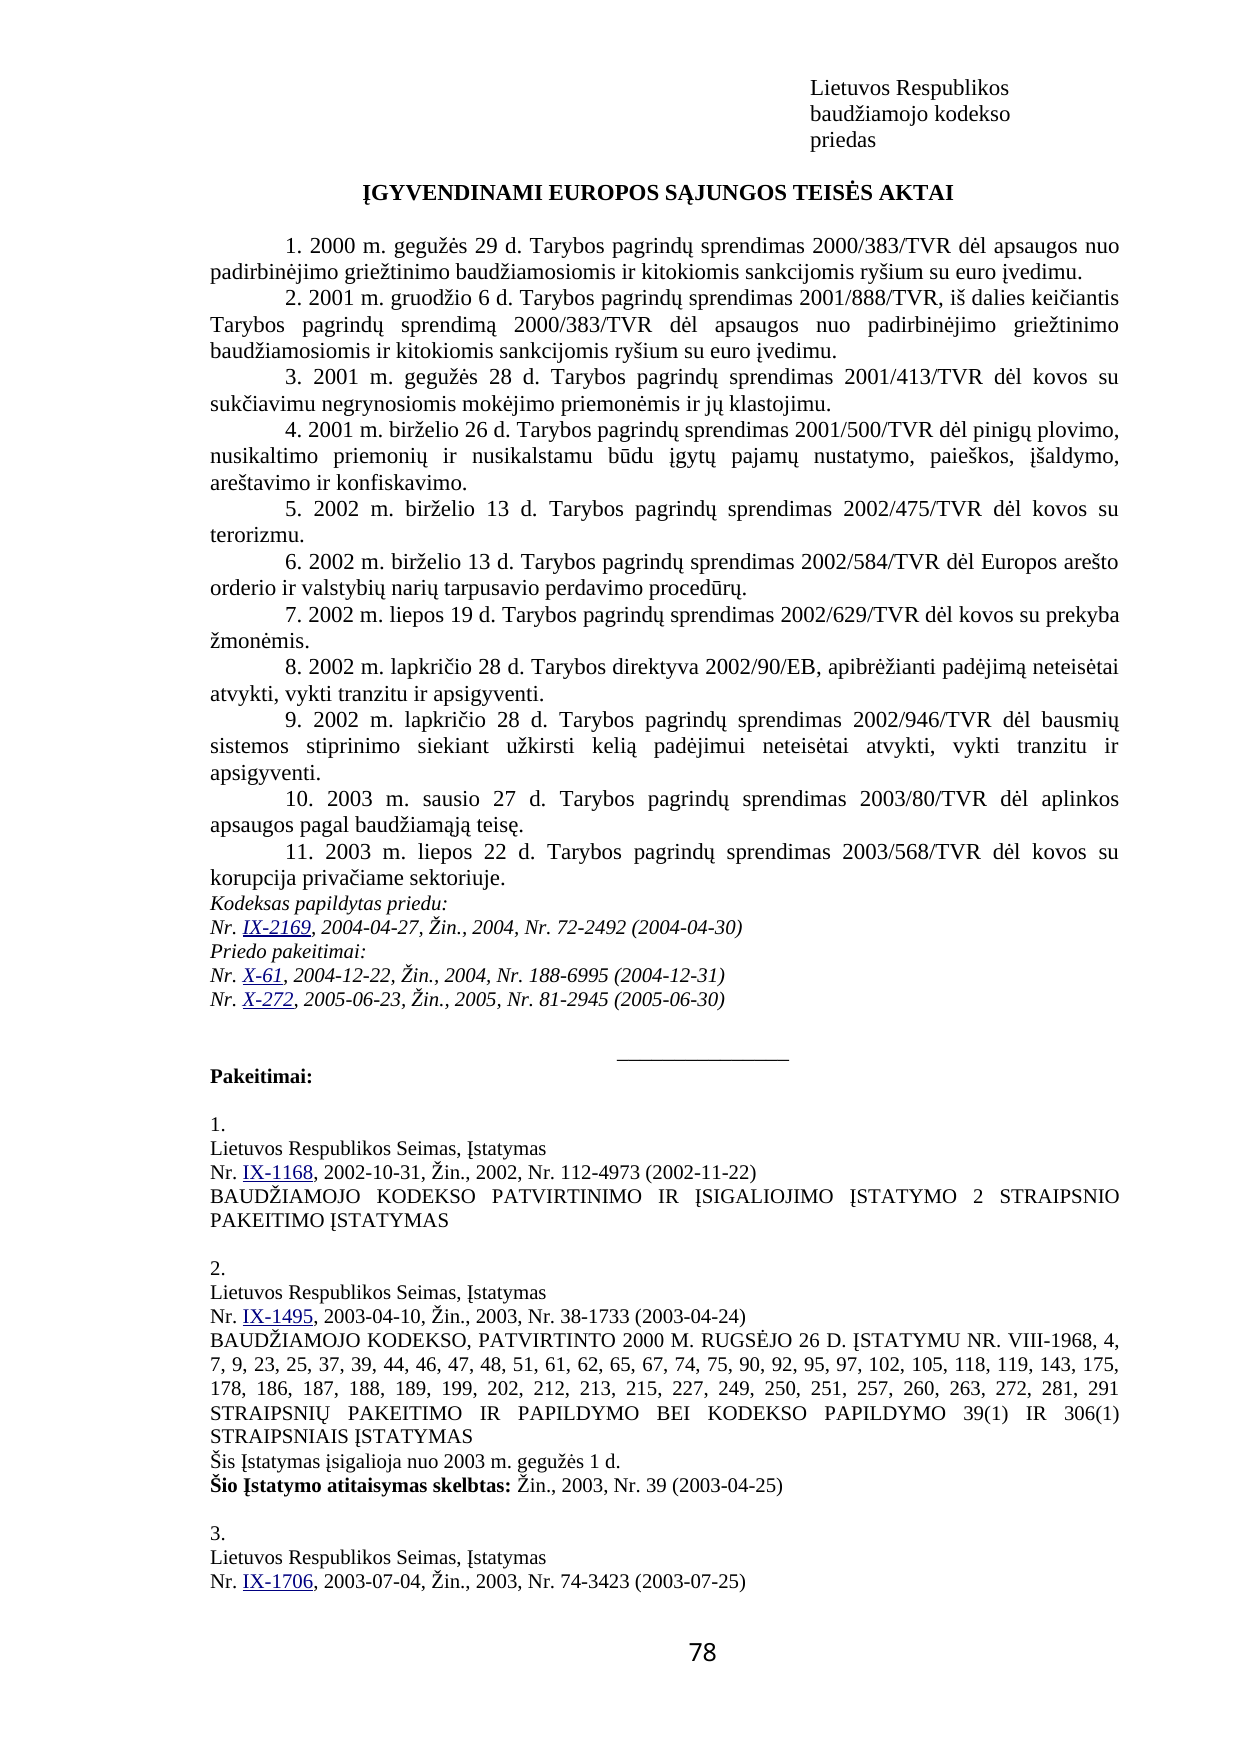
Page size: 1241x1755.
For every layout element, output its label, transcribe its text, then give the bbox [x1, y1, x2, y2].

text _______________ [210, 1037, 1120, 1063]
text Nr. IX-1706, 2003-07-04, Žin., 2003, Nr. 74-3423 (2003-07-25) [210, 1569, 1120, 1593]
text Pakeitimai: [210, 1063, 1120, 1088]
text Šis Įstatymas įsigalioja nuo 2003 m. gegužės 1 d. [210, 1448, 1120, 1473]
text BAUDŽIAMOJO KODEKSO PATVIRTINIMO IR ĮSIGALIOJIMO ĮSTATYMO 2 STRAIPSNIO PAKEITIMO ĮSTATYMAS [210, 1184, 1120, 1232]
text 5. 2002 m. birželio 13 d. Tarybos pagrindų sprendimas 2002/475/TVR dėl kovos su terorizmu. [210, 495, 1120, 548]
text 2. 2001 m. gruodžio 6 d. Tarybos pagrindų sprendimas 2001/888/TVR, iš dalies keičiantis Tarybos pagrindų sprendimą 2000/383/TVR dėl apsaugos nuo padirbinėjimo griežtinimo baudžiamosiomis ir kitokiomis sankcijomis ryšium su euro įvedimu. [210, 284, 1120, 363]
text Kodeksas papildytas priedu: [210, 891, 1120, 914]
subtitle Lietuvos Respublikos [735, 73, 1120, 100]
text 3. [210, 1521, 1120, 1545]
text Nr. IX-1168, 2002-10-31, Žin., 2002, Nr. 112-4973 (2002-11-22) [210, 1160, 1120, 1184]
text Lietuvos Respublikos Seimas, Įstatymas [210, 1545, 1120, 1569]
text Nr. X-61, 2004-12-22, Žin., 2004, Nr. 188-6995 (2004-12-31) [210, 963, 1120, 987]
subtitle priedas [210, 126, 1120, 153]
text 11. 2003 m. liepos 22 d. Tarybos pagrindų sprendimas 2003/568/TVR dėl kovos su korupcija privačiame sektoriuje. [210, 838, 1120, 891]
text Nr. IX-2169, 2004-04-27, Žin., 2004, Nr. 72-2492 (2004-04-30) [210, 914, 1120, 939]
text 4. 2001 m. birželio 26 d. Tarybos pagrindų sprendimas 2001/500/TVR dėl pinigų plovimo, nusikaltimo priemonių ir nusikalstamu būdu įgytų pajamų nustatymo, paieškos, įšaldymo, areštavimo ir konfiskavimo. [210, 416, 1120, 495]
text 6. 2002 m. birželio 13 d. Tarybos pagrindų sprendimas 2002/584/TVR dėl Europos arešto orderio ir valstybių narių tarpusavio perdavimo procedūrų. [210, 548, 1120, 601]
text 8. 2002 m. lapkričio 28 d. Tarybos direktyva 2002/90/EB, apibrėžianti padėjimą neteisėtai atvykti, vykti tranzitu ir apsigyventi. [210, 653, 1120, 706]
text 3. 2001 m. gegužės 28 d. Tarybos pagrindų sprendimas 2001/413/TVR dėl kovos su sukčiavimu negrynosiomis mokėjimo priemonėmis ir jų klastojimu. [210, 363, 1120, 416]
text Lietuvos Respublikos Seimas, Įstatymas [210, 1136, 1120, 1160]
text 1. 2000 m. gegužės 29 d. Tarybos pagrindų sprendimas 2000/383/TVR dėl apsaugos nuo padirbinėjimo griežtinimo baudžiamosiomis ir kitokiomis sankcijomis ryšium su euro įvedimu. [210, 232, 1120, 284]
subtitle ĮGYVENDINAMI EUROPOS SĄJUNGOS TEISĖS AKTAI [210, 179, 1106, 205]
text 7. 2002 m. liepos 19 d. Tarybos pagrindų sprendimas 2002/629/TVR dėl kovos su prekyba žmonėmis. [210, 601, 1120, 653]
text Lietuvos Respublikos Seimas, Įstatymas [210, 1280, 1120, 1304]
text BAUDŽIAMOJO KODEKSO, PATVIRTINTO 2000 M. RUGSĖJO 26 D. ĮSTATYMU NR. VIII-1968, 4, 7, 9, 23, 25, 37, 39, 44, 46, 47, 48, 51, 61, 62, 65, 67, 74, 75, 90, 92, 95, 97, 102, 105, 118, 119, 143, 175, 178, 186, 187, 188, 189, 199, 202, 212, 213, 215, 227, 249, 250, 251, 257, 260, 263, 272, 281, 291 STRAIPSNIŲ PAKEITIMO IR PAPILDYMO BEI KODEKSO PAPILDYMO 39(1) IR 306(1) STRAIPSNIAIS ĮSTATYMAS [210, 1328, 1120, 1448]
text Nr. X-272, 2005-06-23, Žin., 2005, Nr. 81-2945 (2005-06-30) [210, 987, 1120, 1011]
text Priedo pakeitimai: [210, 939, 1120, 963]
text Nr. IX-1495, 2003-04-10, Žin., 2003, Nr. 38-1733 (2003-04-24) [210, 1304, 1120, 1328]
text Šio Įstatymo atitaisymas skelbtas: Žin., 2003, Nr. 39 (2003-04-25) [210, 1473, 1120, 1497]
text 10. 2003 m. sausio 27 d. Tarybos pagrindų sprendimas 2003/80/TVR dėl aplinkos apsaugos pagal baudžiamąją teisę. [210, 785, 1120, 838]
subtitle baudžiamojo kodekso [210, 100, 1120, 126]
text 9. 2002 m. lapkričio 28 d. Tarybos pagrindų sprendimas 2002/946/TVR dėl bausmių sistemos stiprinimo siekiant užkirsti kelią padėjimui neteisėtai atvykti, vykti tranzitu ir apsigyventi. [210, 706, 1120, 785]
text 1. [210, 1112, 1120, 1136]
text 2. [210, 1256, 1120, 1280]
